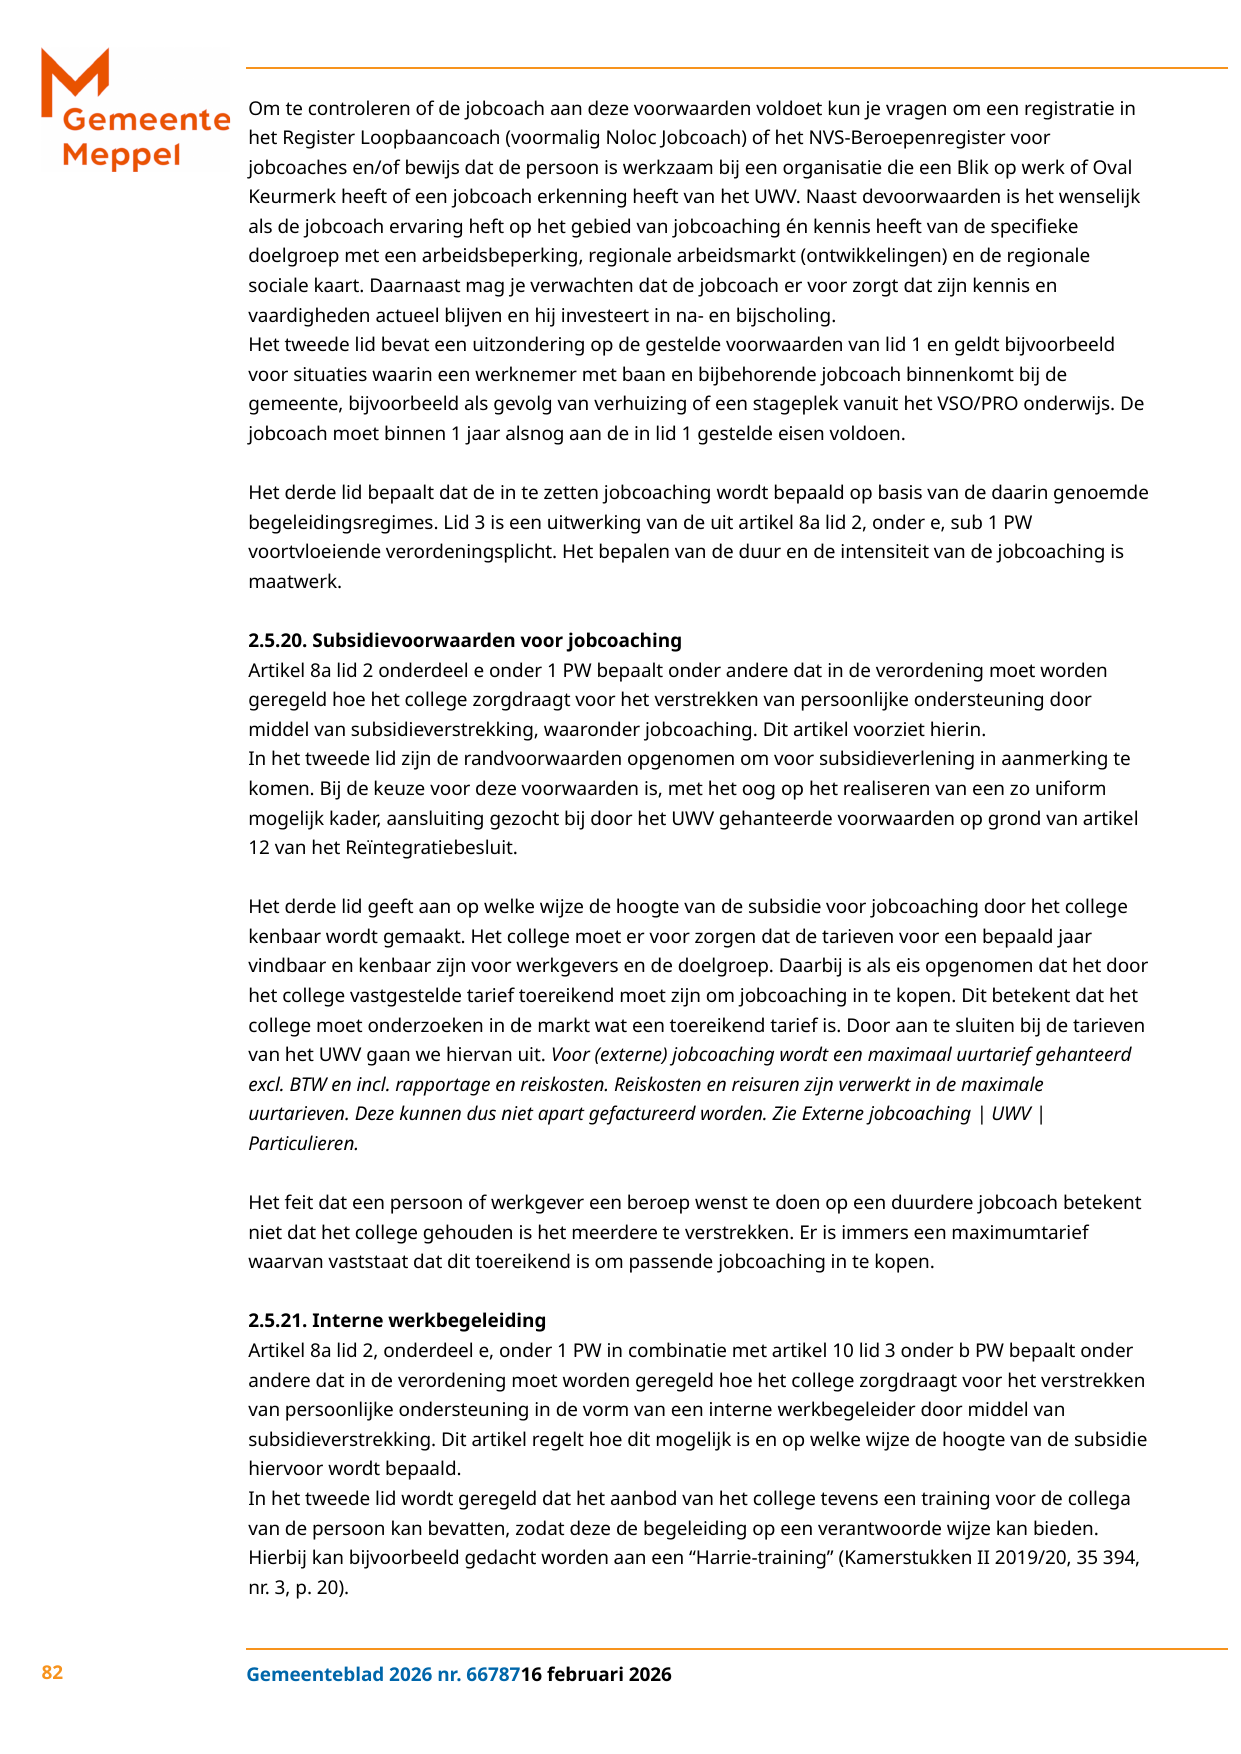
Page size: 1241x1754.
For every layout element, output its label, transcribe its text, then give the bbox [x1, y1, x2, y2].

text Het tweede lid bevat een uitzondering op de gestelde voorwaarden van lid 1 en geldt bijvoorbeeld voor situaties waarin een werknemer met baan en bijbehorende jobcoach binnenkomt bij de gemeente, bijvoorbeeld als gevolg van verhuizing of een stageplek vanuit het VSO/PRO onderwijs. De jobcoach moet binnen 1 jaar alsnog aan de in lid 1 gestelde eisen voldoen. [248, 331, 1152, 446]
text Artikel 8a lid 2, onderdeel e, onder 1 PW in combinatie met artikel 10 lid 3 onder b PW bepaalt onder andere dat in de verordening moet worden geregeld hoe het college zorgdraagt voor het verstrekken van persoonlijke ondersteuning in de vorm van een interne werkbegeleider door middel van subsidieverstrekking. Dit artikel regelt hoe dit mogelijk is en op welke wijze de hoogte van de subsidie hiervoor wordt bepaald. [248, 1337, 1152, 1481]
text Het feit dat een persoon of werkgever een beroep wenst te doen op een duurdere jobcoach betekent niet dat het college gehouden is het meerdere te verstrekken. Er is immers een maximumtarief waarvan vaststaat dat dit toereikend is om passende jobcoaching in te kopen. [248, 1189, 1152, 1274]
text Om te controleren of de jobcoach aan deze voorwaarden voldoet kun je vragen om een registratie in het Register Loopbaancoach (voormalig Noloc Jobcoach) of het NVS-Beroepenregister voor jobcoaches en/of bewijs dat de persoon is werkzaam bij een organisatie die een Blik op werk of Oval Keurmerk heeft of een jobcoach erkenning heeft van het UWV. Naast devoorwaarden is het wenselijk als de jobcoach ervaring heft op het gebied van jobcoaching én kennis heeft van de specifieke doelgroep met een arbeidsbeperking, regionale arbeidsmarkt (ontwikkelingen) en de regionale sociale kaart. Daarnaast mag je verwachten dat de jobcoach er voor zorgt dat zijn kennis en vaardigheden actueel blijven en hij investeert in na- en bijscholing. [248, 95, 1152, 328]
text Het derde lid bepaalt dat de in te zetten jobcoaching wordt bepaald op basis van de daarin genoemde begeleidingsregimes. Lid 3 is een uitwerking van de uit artikel 8a lid 2, onder e, sub 1 PW voortvloeiende verordeningsplicht. Het bepalen van de duur en de intensiteit van de jobcoaching is maatwerk. [248, 479, 1152, 594]
text 2.5.20. Subsidievoorwaarden voor jobcoaching [248, 627, 1152, 653]
text In het tweede lid wordt geregeld dat het aanbod van het college tevens een training voor de collega van de persoon kan bevatten, zodat deze de begeleiding op een verantwoorde wijze kan bieden. Hierbij kan bijvoorbeeld gedacht worden aan een “Harrie-training” (Kamerstukken II 2019/20, 35 394, nr. 3, p. 20). [248, 1485, 1152, 1600]
text 2.5.21. Interne werkbegeleiding [248, 1308, 1152, 1333]
text Artikel 8a lid 2 onderdeel e onder 1 PW bepaalt onder andere dat in de verordening moet worden geregeld hoe het college zorgdraagt voor het verstrekken van persoonlijke ondersteuning door middel van subsidieverstrekking, waaronder jobcoaching. Dit artikel voorziet hierin. [248, 657, 1152, 742]
picture [41, 47, 231, 172]
text Het derde lid geeft aan op welke wijze de hoogte van de subsidie voor jobcoaching door het college kenbaar wordt gemaakt. Het college moet er voor zorgen dat de tarieven voor een bepaald jaar vindbaar en kenbaar zijn voor werkgevers en de doelgroep. Daarbij is als eis opgenomen dat het door het college vastgestelde tarief toereikend moet zijn om jobcoaching in te kopen. Dit betekent dat het college moet onderzoeken in de markt wat een toereikend tarief is. Door aan te sluiten bij de tarieven van het UWV gaan we hiervan uit. Voor (externe) jobcoaching wordt een maximaal uurtarief gehanteerd excl. BTW en incl. rapportage en reiskosten. Reiskosten en reisuren zijn verwerkt in de maximale uurtarieven. Deze kunnen dus niet apart gefactureerd worden. Zie Externe jobcoaching | UWV | Particulieren. [248, 893, 1152, 1156]
text In het tweede lid zijn de randvoorwaarden opgenomen om voor subsidieverlening in aanmerking te komen. Bij de keuze voor deze voorwaarden is, met het oog op het realiseren van een zo uniform mogelijk kader, aansluiting gezocht bij door het UWV gehanteerde voorwaarden op grond van artikel 12 van het Reïntegratiebesluit. [248, 746, 1152, 860]
